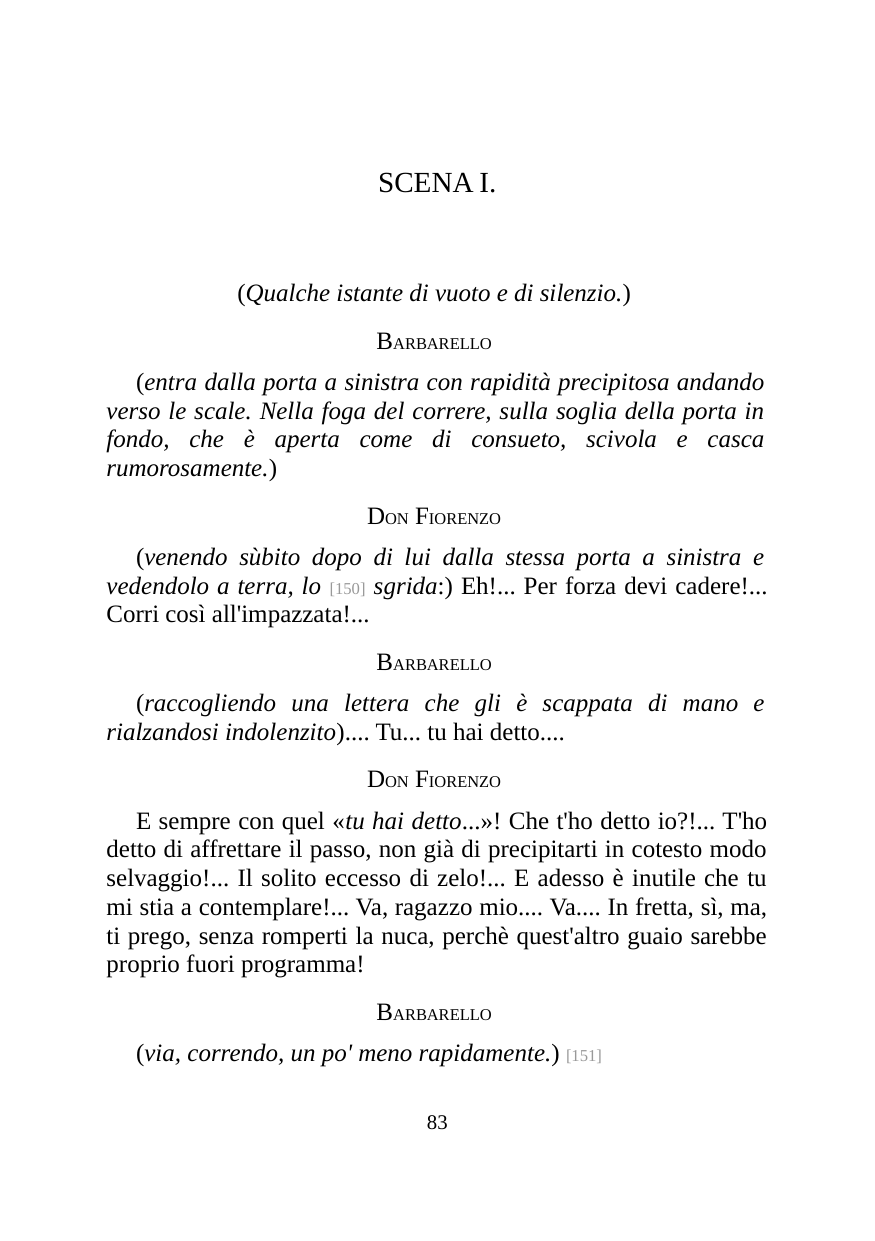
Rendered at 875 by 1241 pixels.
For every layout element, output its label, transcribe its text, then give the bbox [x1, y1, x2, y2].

text (venendo sùbito dopo di lui dalla stessa porta a sinistra e vedendolo a terra, lo [150] sgrida:) Eh!... Per forza devi cadere!... Corri così all'impazzata!... [106, 542, 768, 628]
text Don Fiorenzo [106, 764, 768, 793]
text Barbarello [106, 326, 768, 354]
text Don Fiorenzo [106, 501, 768, 529]
text (via, correndo, un po' meno rapidamente.) [151] [106, 1038, 768, 1067]
text (entra dalla porta a sinistra con rapidità precipitosa andando verso le scale. Nella foga del correre, sulla soglia della porta in fondo, che è aperta come di consueto, scivola e casca rumorosamente.) [106, 367, 768, 482]
text Barbarello [106, 647, 768, 676]
text (raccogliendo una lettera che gli è scappata di mano e rialzandosi indolenzito).... Tu... tu hai detto.... [106, 688, 768, 746]
text E sempre con quel «tu hai detto...»! Che t'ho detto io?!... T'ho detto di affrettare il passo, non già di precipitarti in cotesto modo selvaggio!... Il solito eccesso di zelo!... E adesso è inutile che tu mi stia a contemplare!... Va, ragazzo mio.... Va.... In fretta, sì, ma, ti prego, senza romperti la nuca, perchè quest'altro guaio sarebbe proprio fuori programma! [106, 806, 768, 978]
text (Qualche istante di vuoto e di silenzio.) [106, 278, 768, 307]
text Barbarello [106, 997, 768, 1026]
subtitle SCENA I. [106, 165, 768, 199]
